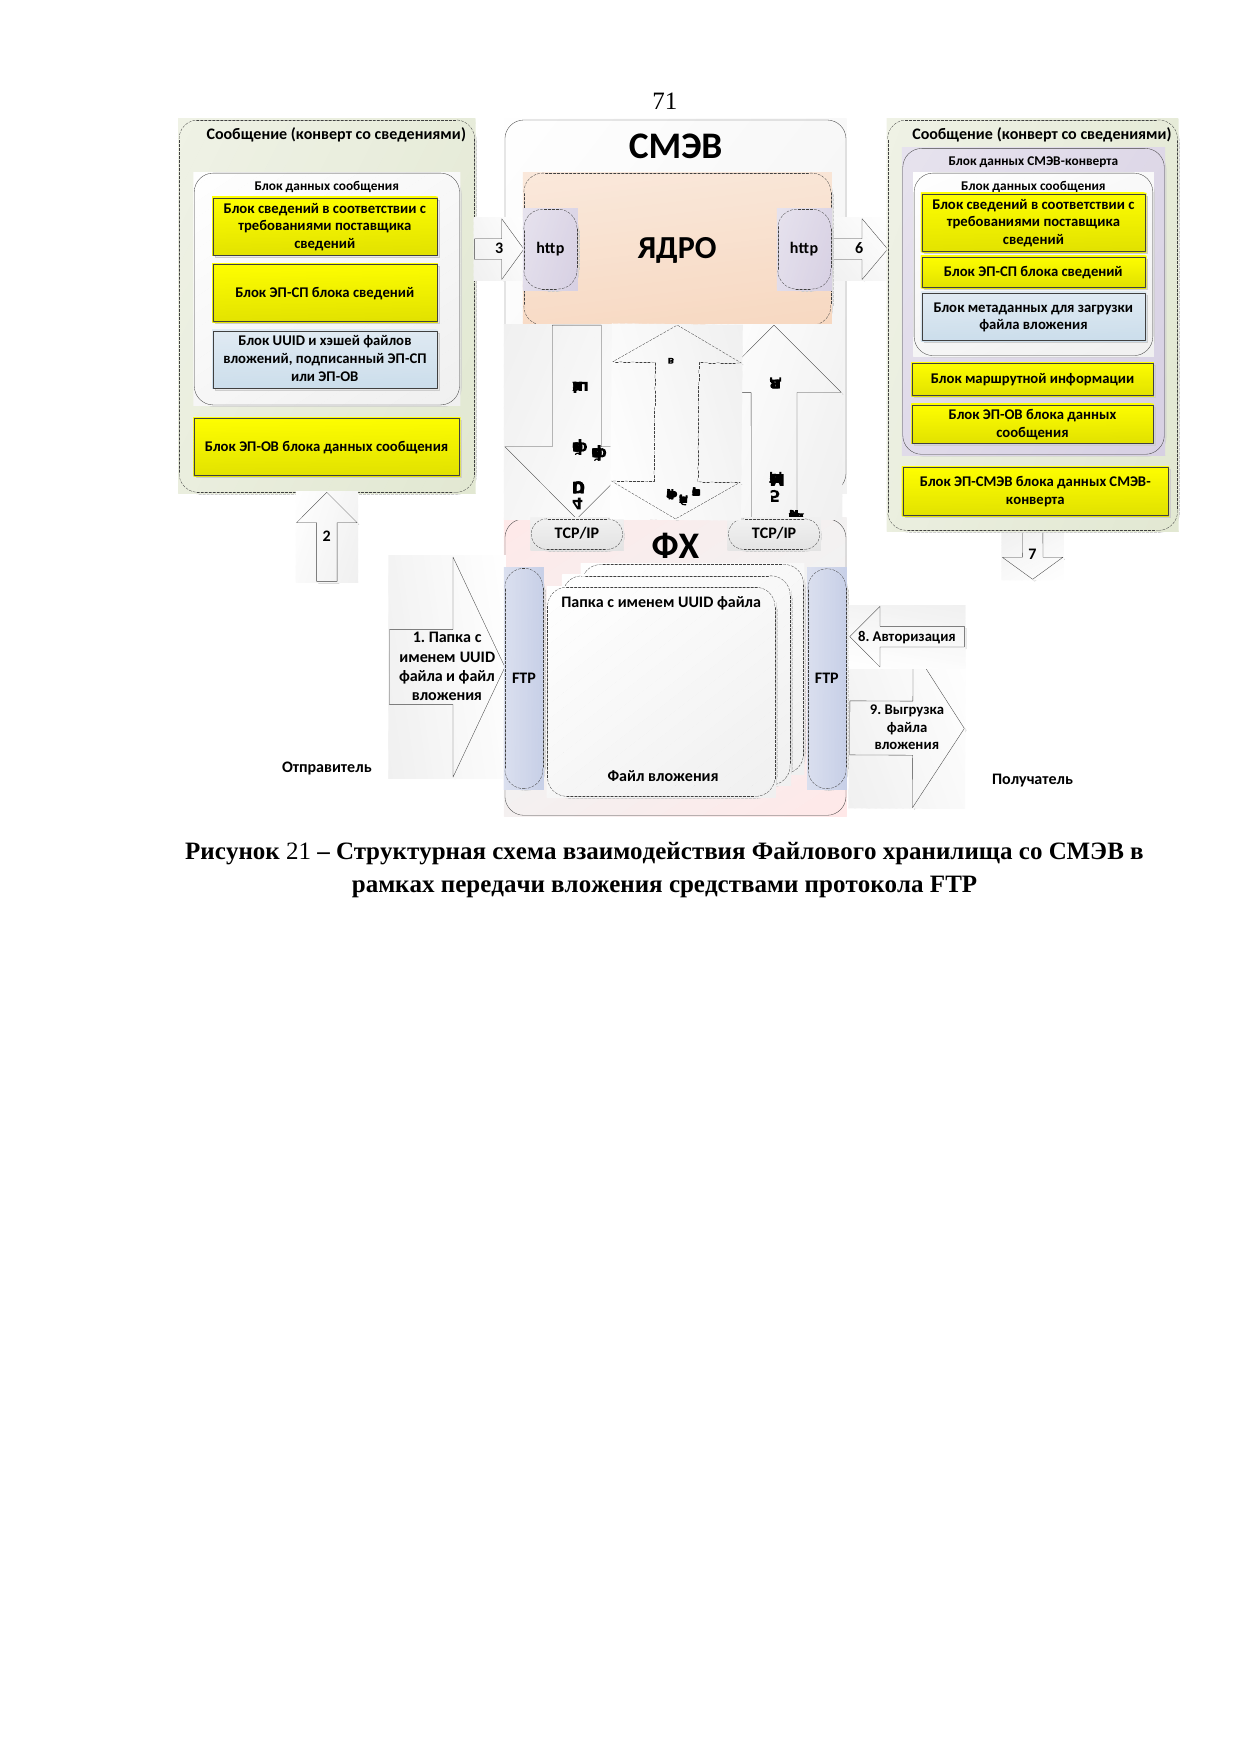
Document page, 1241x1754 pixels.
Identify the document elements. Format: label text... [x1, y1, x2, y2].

text Рисунок 21 – Структурная схема взаимодействия Файлового хранилища со СМЭВ в рамках передачи вложения средствами протокола FTP [177, 836, 1152, 898]
